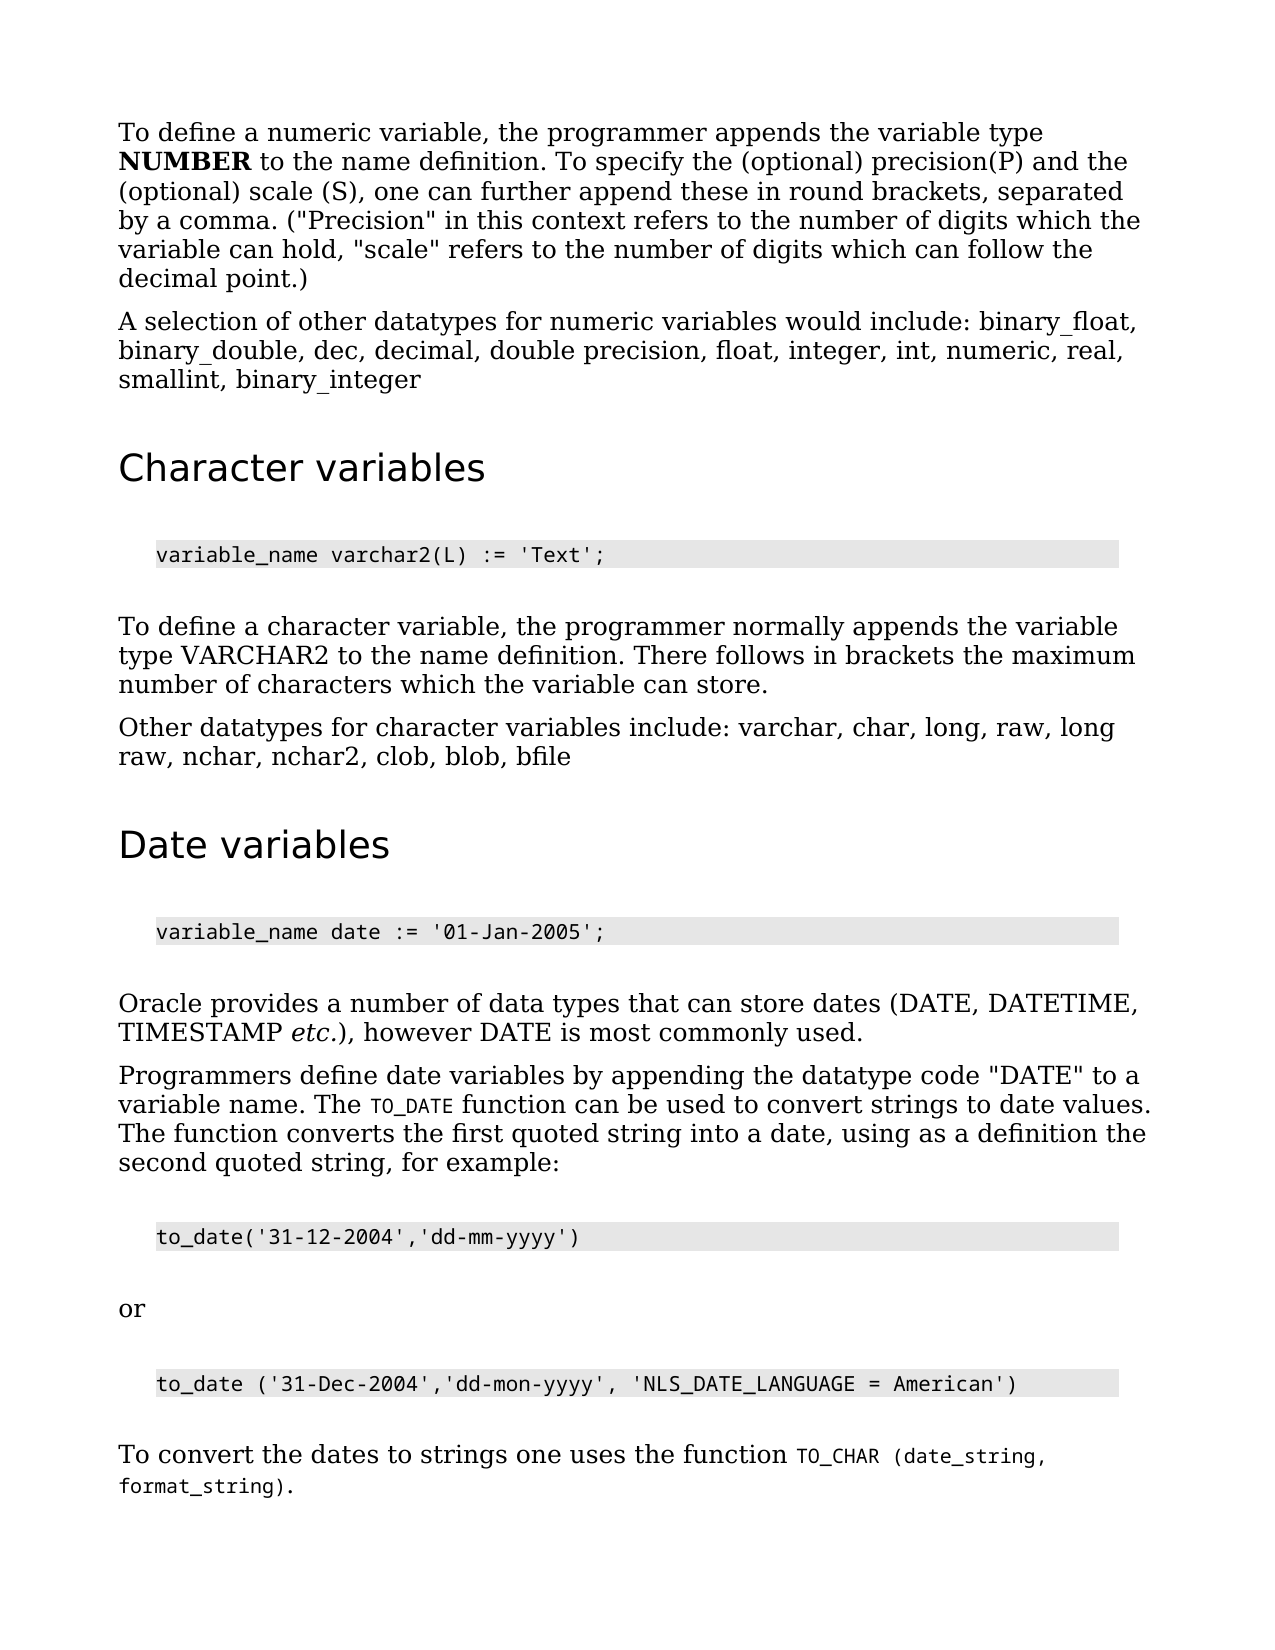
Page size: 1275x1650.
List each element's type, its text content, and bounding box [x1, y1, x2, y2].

text to_date('31-12-2004','dd-mm-yyyy') [156, 1222, 1119, 1251]
text To define a character variable, the programmer normally appends the variable type VARCHAR2 to the name definition. There follows in brackets the maximum number of characters which the variable can store. [118, 612, 1157, 699]
text To define a numeric variable, the programmer appends the variable type NUMBER to the name definition. To specify the (optional) precision(P) and the (optional) scale (S), one can further append these in round brackets, separated by a comma. ("Precision" in this context refers to the number of digits which the variable can hold, "scale" refers to the number of digits which can follow the decimal point.) [118, 118, 1157, 293]
text Programmers define date variables by appending the datatype code "DATE" to a variable name. The TO_DATE function can be used to convert strings to date values. The function converts the first quoted string into a date, using as a definition the second quoted string, for example: [118, 1061, 1157, 1177]
text or [118, 1294, 1157, 1324]
text to_date ('31-Dec-2004','dd-mon-yyyy', 'NLS_DATE_LANGUAGE = American') [156, 1369, 1119, 1397]
subtitle Character variables [118, 447, 1157, 491]
text A selection of other datatypes for numeric variables would include: binary_float, binary_double, dec, decimal, double precision, float, integer, int, numeric, real, smallint, binary_integer [118, 307, 1157, 394]
text Oracle provides a number of data types that can store dates (DATE, DATETIME, TIMESTAMP etc.), however DATE is most commonly used. [118, 989, 1157, 1047]
subtitle Date variables [118, 824, 1157, 867]
text variable_name varchar2(L) := 'Text'; [156, 540, 1119, 568]
text Other datatypes for character variables include: varchar, char, long, raw, long raw, nchar, nchar2, clob, blob, bfile [118, 713, 1157, 771]
text variable_name date := '01-Jan-2005'; [156, 917, 1119, 945]
text To convert the dates to strings one uses the function TO_CHAR (date_string, format_string). [118, 1441, 1157, 1499]
